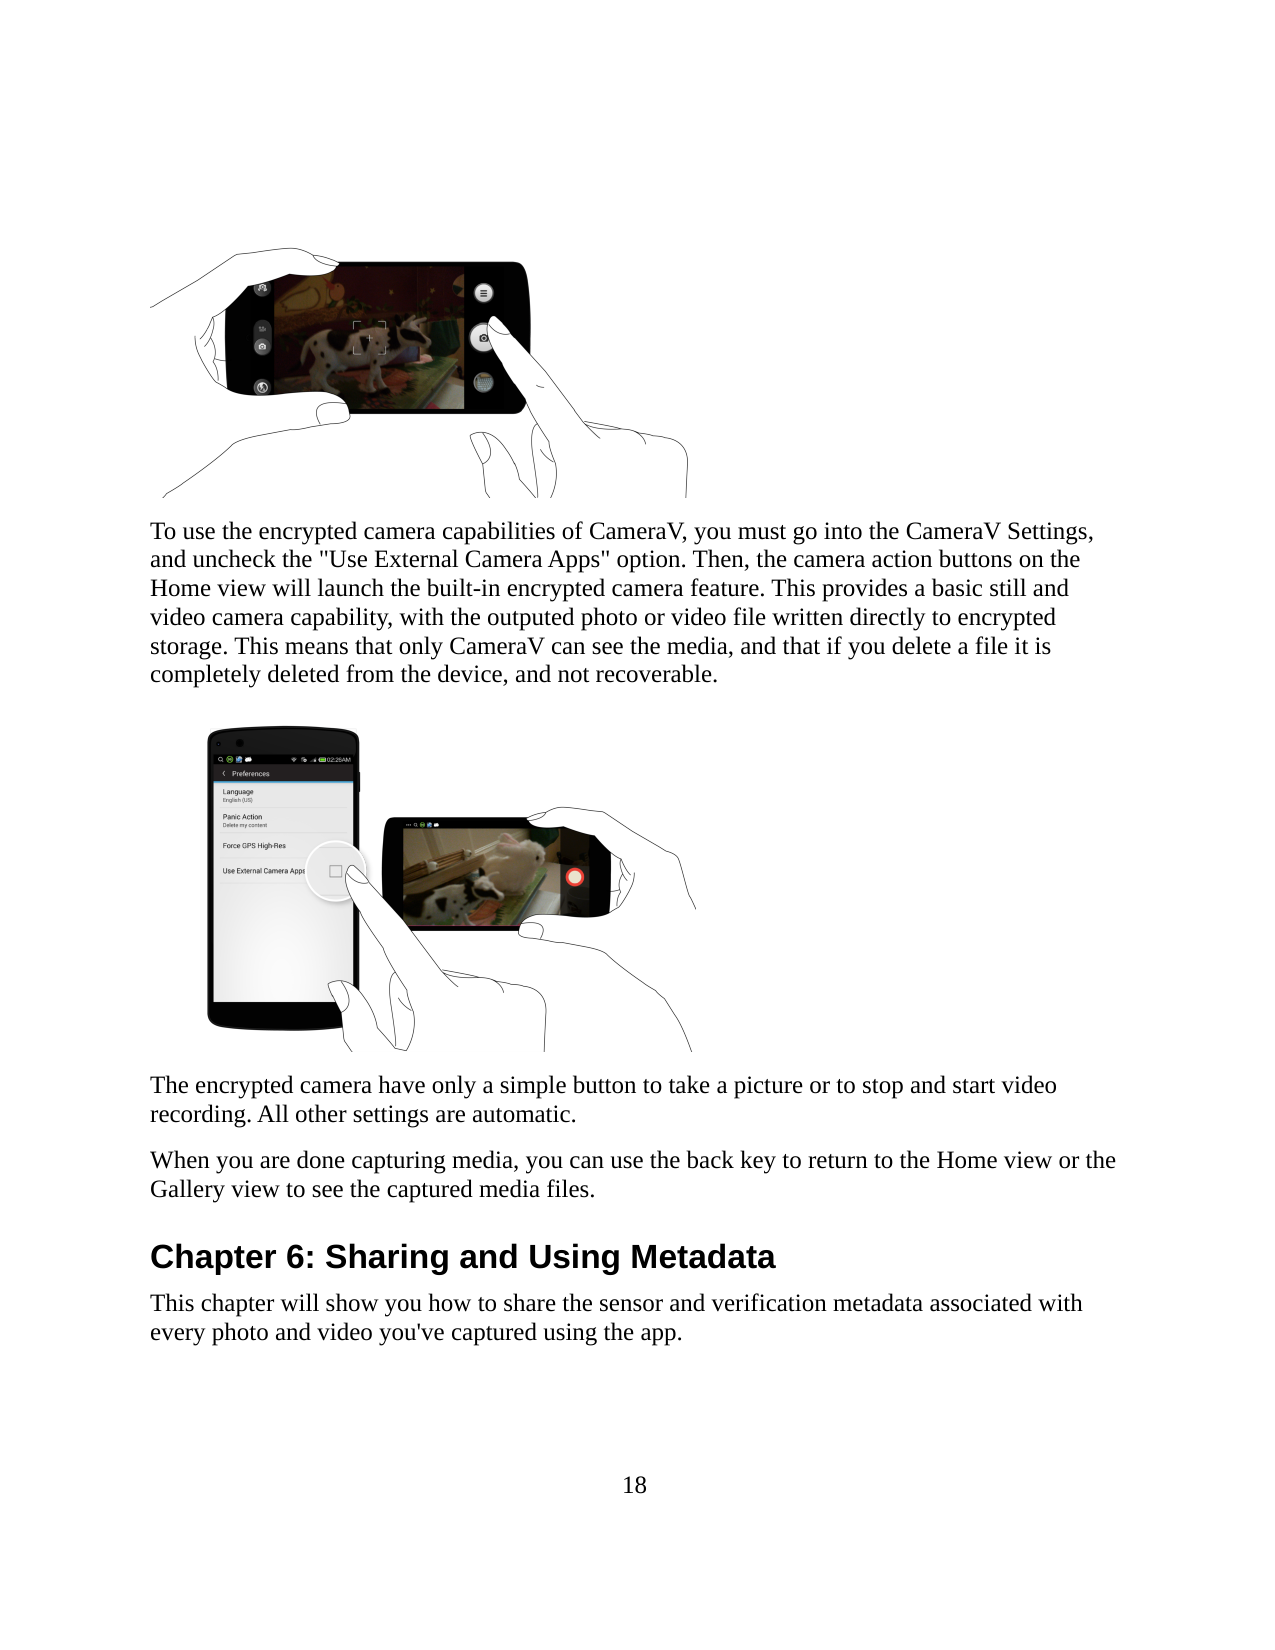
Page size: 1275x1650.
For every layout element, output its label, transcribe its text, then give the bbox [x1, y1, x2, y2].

text To use the encrypted camera capabilities of CameraV, you must go into the CameraV Settings, and uncheck the "Use External Camera Apps" option. Then, the camera action buttons on the Home view will launch the built-in encrypted camera feature. This provides a basic still and video camera capability, with the outputed photo or video file written directly to encrypted storage. This means that only CameraV can see the media, and that if you delete a file it is completely deleted from the device, and not recoverable. [150, 516, 1125, 688]
picture [150, 150, 696, 498]
text This chapter will show you how to share the sensor and verification metadata associated with every photo and video you've captured using the app. [150, 1288, 1125, 1346]
text When you are done capturing media, you can use the back key to return to the Home view or the Gallery view to see the captured media files. [150, 1145, 1125, 1203]
text The encrypted camera have only a simple button to take a picture or to stop and start video recording. All other settings are automatic. [150, 1070, 1125, 1127]
subtitle Chapter 6: Sharing and Using Metadata [150, 1237, 1125, 1276]
picture [150, 706, 696, 1052]
